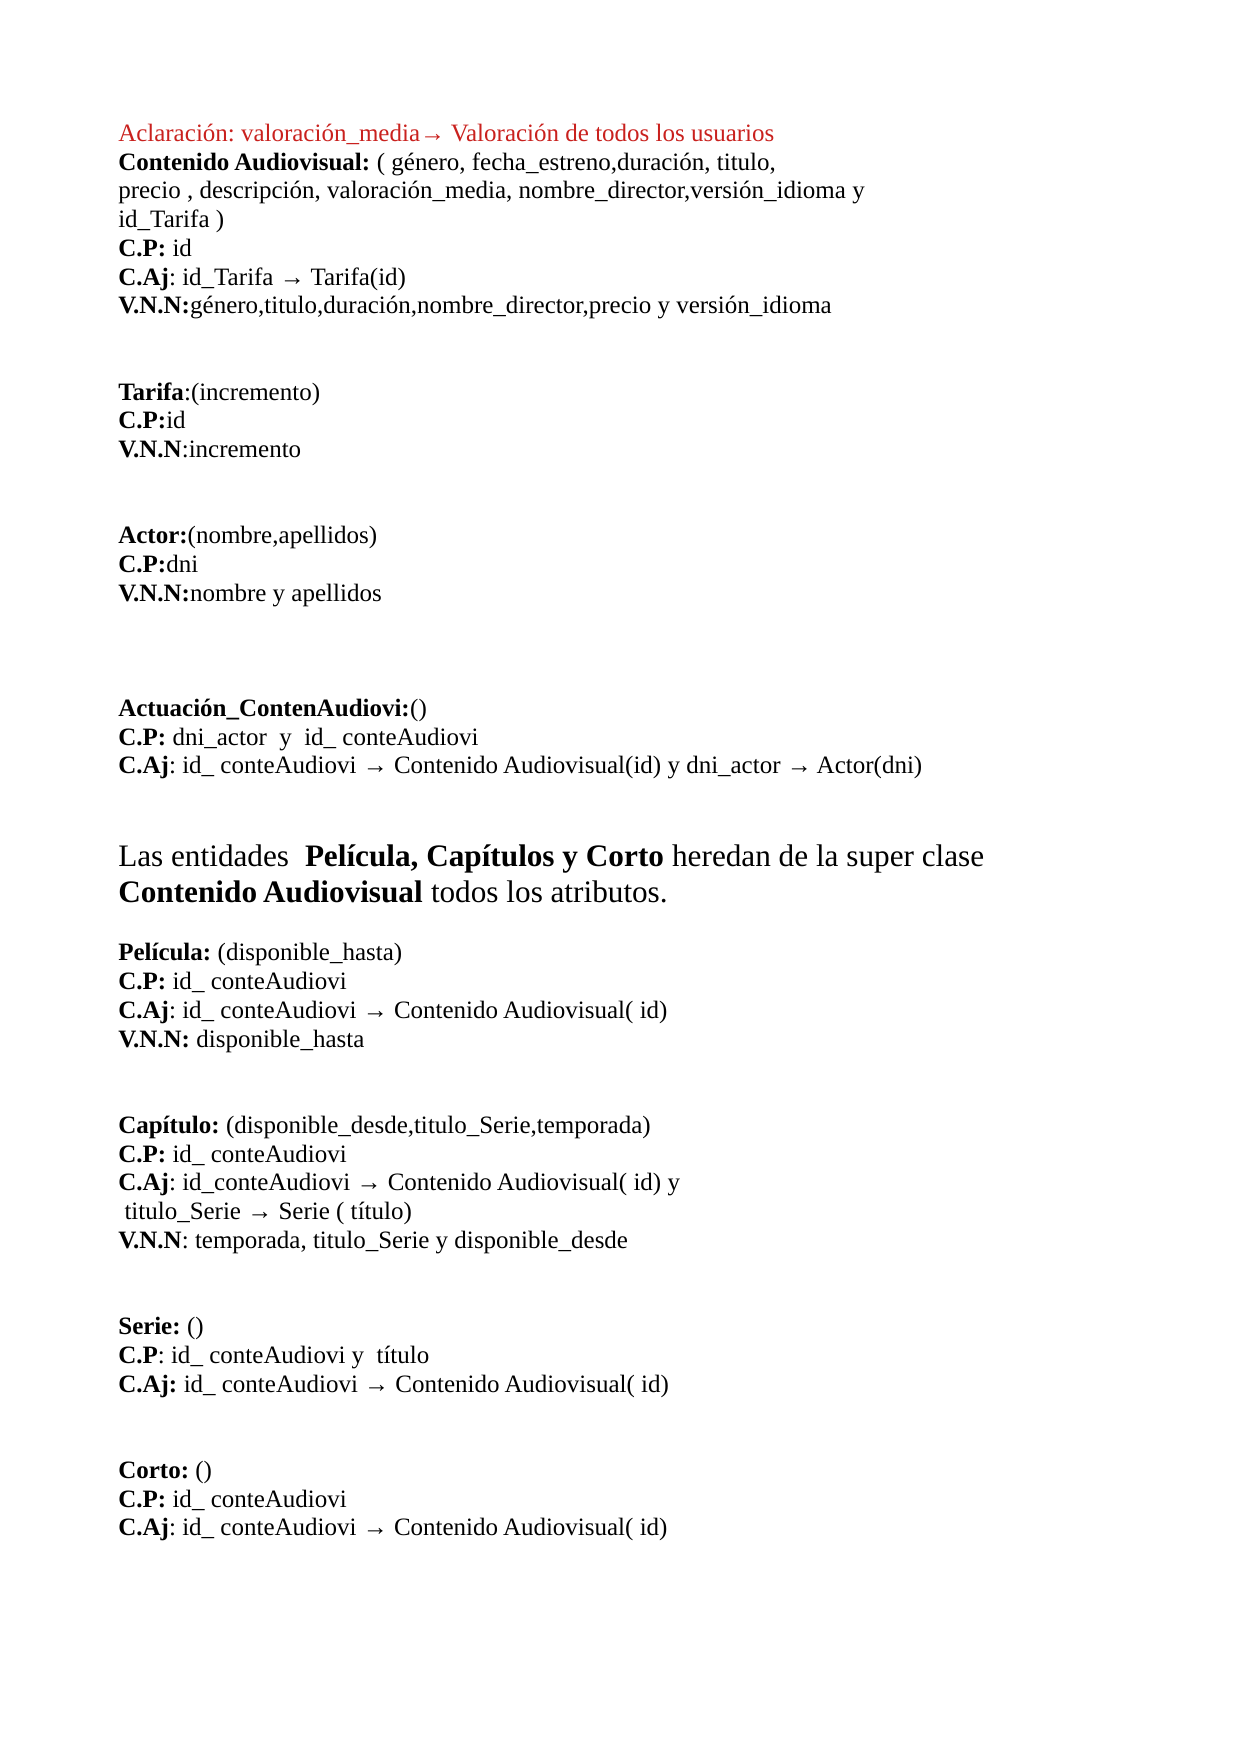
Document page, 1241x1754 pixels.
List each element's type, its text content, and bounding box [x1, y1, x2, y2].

text Tarifa:(incremento) [118, 377, 1122, 406]
text C.P:id [118, 406, 1122, 434]
text Contenido Audiovisual todos los atributos. [118, 873, 1122, 909]
text Las entidades Película, Capítulos y Corto heredan de la super clase [118, 837, 1122, 873]
text Película: (disponible_hasta) [118, 937, 1122, 966]
text C.P: id [118, 233, 1122, 262]
text Serie: () [118, 1311, 1122, 1340]
text V.N.N:género,titulo,duración,nombre_director,precio y versión_idioma [118, 291, 1122, 319]
text Capítulo: (disponible_desde,titulo_Serie,temporada) [118, 1110, 1122, 1139]
text titulo_Serie → Serie ( título) [118, 1196, 1122, 1225]
text C.P: id_ conteAudiovi [118, 1484, 1122, 1512]
text Corto: () [118, 1455, 1122, 1484]
text C.P: id_ conteAudiovi [118, 966, 1122, 995]
text C.P: dni_actor y id_ conteAudiovi [118, 722, 1122, 751]
text Actuación_ContenAudiovi:() [118, 693, 1122, 722]
text precio , descripción, valoración_media, nombre_director,versión_idioma y [118, 176, 1122, 204]
text C.P: id_ conteAudiovi [118, 1139, 1122, 1167]
text C.Aj: id_ conteAudiovi → Contenido Audiovisual( id) [118, 1369, 1122, 1397]
text V.N.N: disponible_hasta [118, 1024, 1122, 1052]
text V.N.N: temporada, titulo_Serie y disponible_desde [118, 1225, 1122, 1254]
text Contenido Audiovisual: ( género, fecha_estreno,duración, titulo, [118, 147, 1122, 176]
text C.P: id_ conteAudiovi y título [118, 1340, 1122, 1369]
text C.Aj: id_conteAudiovi → Contenido Audiovisual( id) y [118, 1167, 1122, 1196]
text V.N.N:incremento [118, 434, 1122, 463]
text id_Tarifa ) [118, 204, 1122, 233]
text Aclaración: valoración_media→ Valoración de todos los usuarios [118, 118, 1122, 147]
text Actor:(nombre,apellidos) [118, 521, 1122, 549]
text C.Aj: id_ conteAudiovi → Contenido Audiovisual( id) [118, 1512, 1122, 1541]
text C.P:dni [118, 549, 1122, 578]
text V.N.N:nombre y apellidos [118, 578, 1122, 607]
text C.Aj: id_Tarifa → Tarifa(id) [118, 262, 1122, 291]
text C.Aj: id_ conteAudiovi → Contenido Audiovisual( id) [118, 995, 1122, 1024]
text C.Aj: id_ conteAudiovi → Contenido Audiovisual(id) y dni_actor → Actor(dni) [118, 751, 1122, 779]
